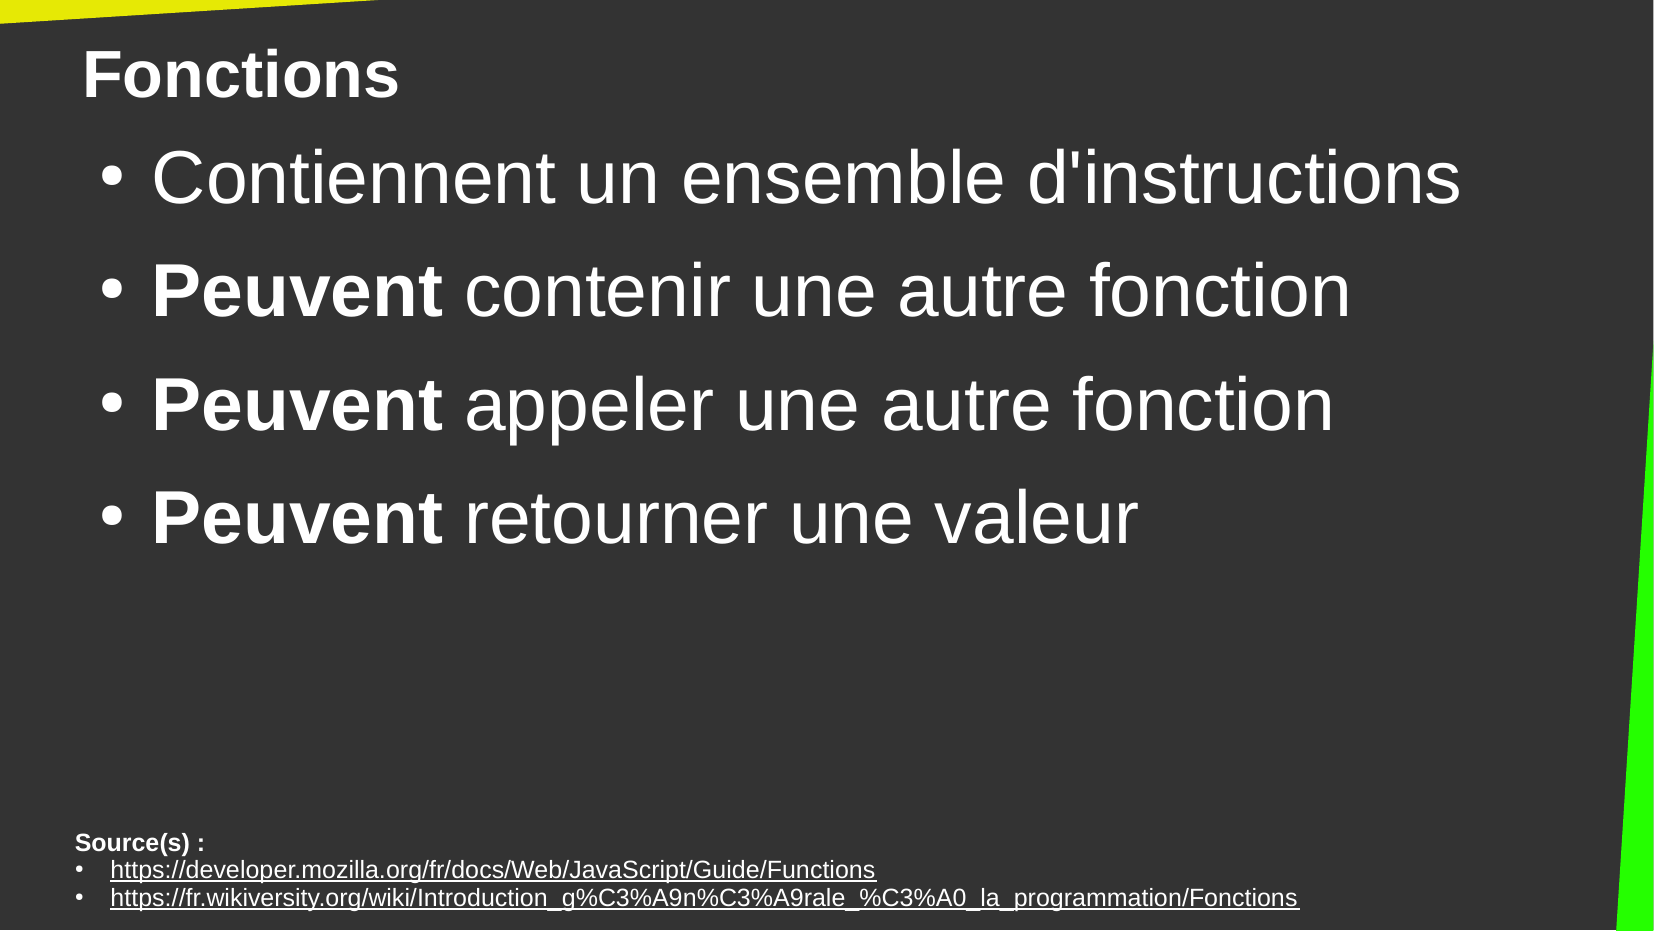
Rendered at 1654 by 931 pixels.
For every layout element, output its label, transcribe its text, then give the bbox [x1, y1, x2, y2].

text_box [1616, 332, 1654, 931]
title Fonctions [82, 37, 1571, 114]
list Contiennent un ensemble d'instructions Peuvent contenir une autre fonction Peuvent appeler une autre fonction Peuvent retourner une valeur [80, 135, 1620, 650]
text_box Source(s) : https://developer.mozilla.org/fr/docs/Web/JavaScript/Guide/Functions https://fr.wikiversity.org/wiki/Introduction_g%C3%A9n%C3%A9rale_%C3%A0_la_programmation/Fonctions [60, 820, 1583, 920]
text_box [0, 0, 379, 24]
